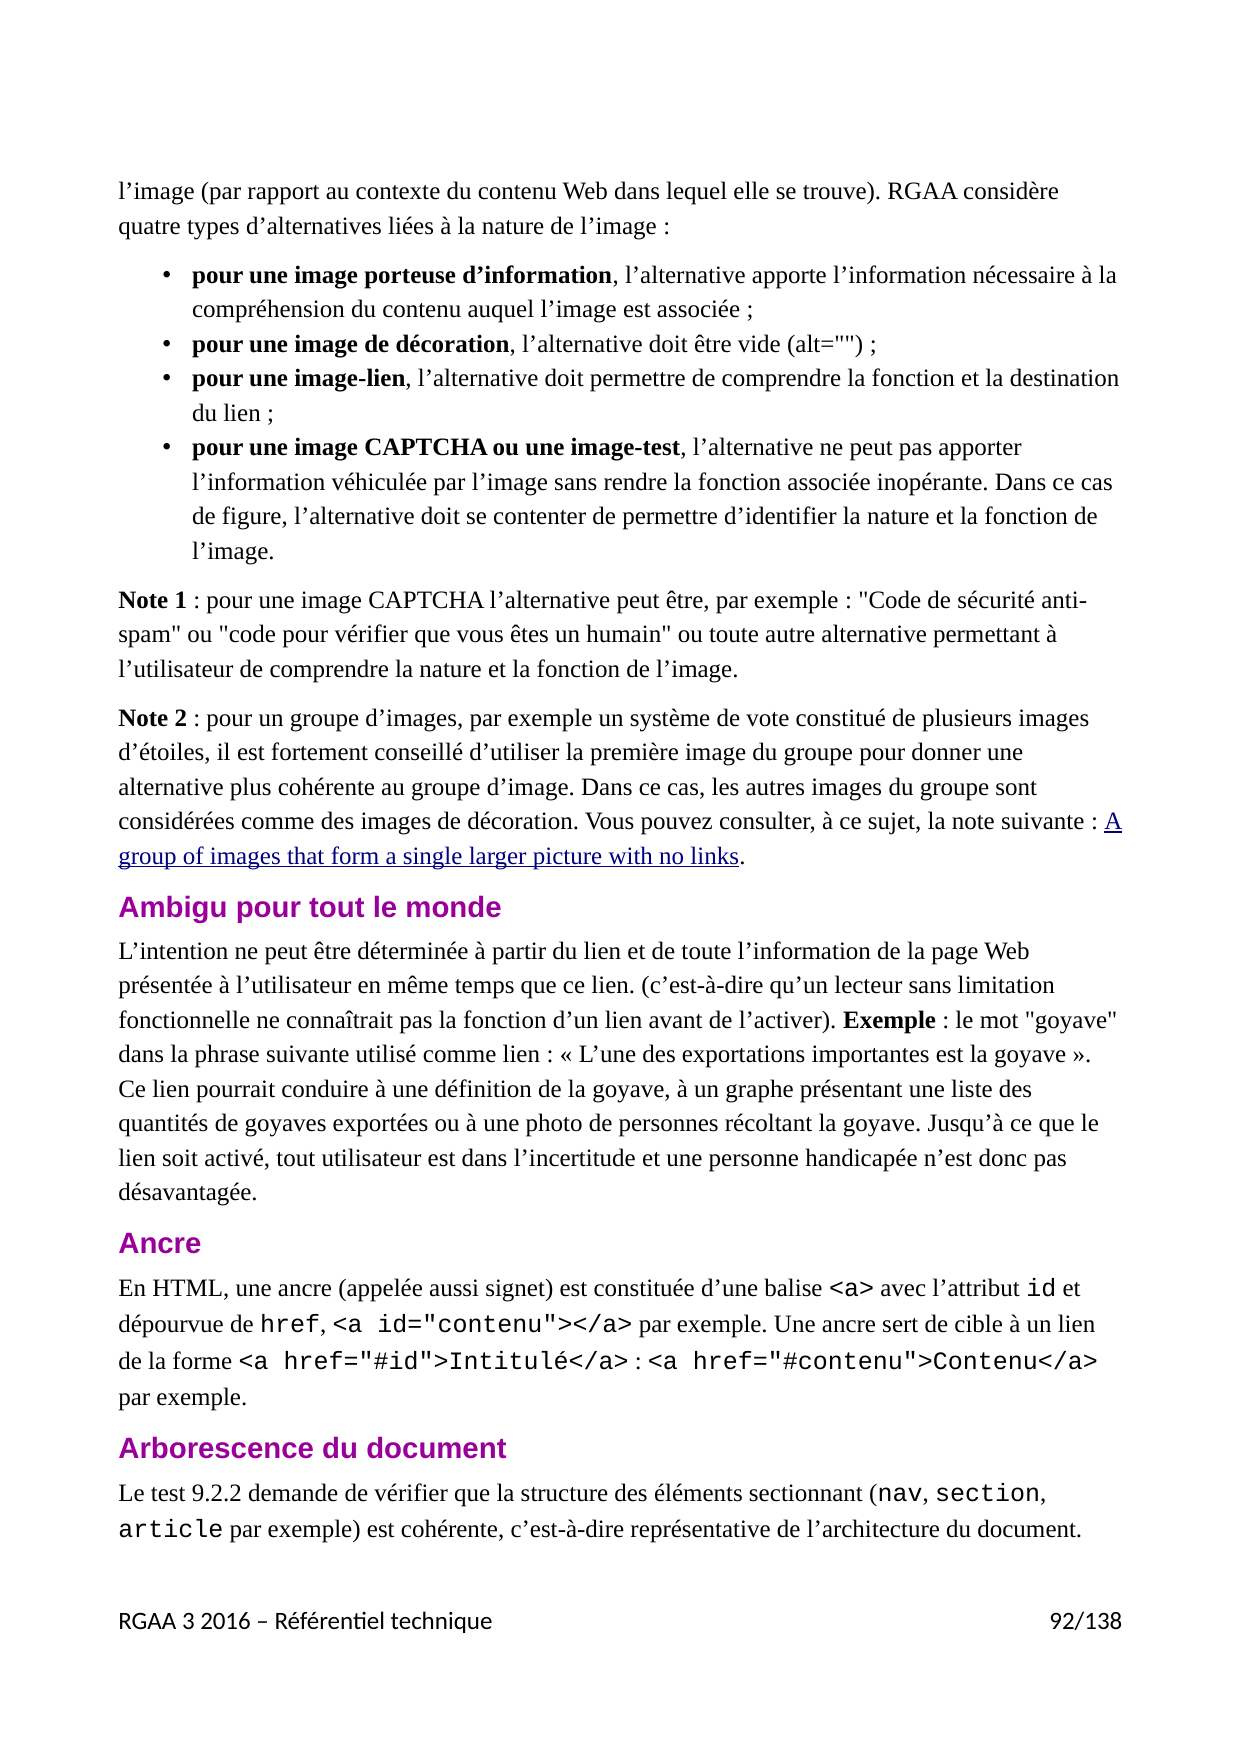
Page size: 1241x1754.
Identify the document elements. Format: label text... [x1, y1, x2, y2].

list pour une image-lien, l’alternative doit permettre de comprendre la fonction et la destination du lien ; [162, 363, 1122, 427]
text L’intention ne peut être déterminée à partir du lien et de toute l’information de la page Web présentée à l’utilisateur en même temps que ce lien. (c’est-à-dire qu’un lecteur sans limitation fonctionnelle ne connaîtrait pas la fonction d’un lien avant de l’activer). Exemple : le mot "goyave" dans la phrase suivante utilisé comme lien : « L’une des exportations importantes est la goyave ». Ce lien pourrait conduire à une définition de la goyave, à un graphe présentant une liste des quantités de goyaves exportées ou à une photo de personnes récoltant la goyave. Jusqu’à ce que le lien soit activé, tout utilisateur est dans l’incertitude et une personne handicapée n’est donc pas désavantagée. [118, 936, 1122, 1206]
list pour une image de décoration, l’alternative doit être vide (alt="") ; [162, 329, 1122, 358]
text Le test 9.2.2 demande de vérifier que la structure des éléments sectionnant (nav, section, article par exemple) est cohérente, c’est-à-dire représentative de l’architecture du document. [118, 1478, 1122, 1545]
text Note 1 : pour une image CAPTCHA l’alternative peut être, par exemple : "Code de sécurité anti-spam" ou "code pour vérifier que vous êtes un humain" ou toute autre alternative permettant à l’utilisateur de comprendre la nature et la fonction de l’image. [118, 585, 1122, 682]
list pour une image CAPTCHA ou une image-test, l’alternative ne peut pas apporter l’information véhiculée par l’image sans rendre la fonction associée inopérante. Dans ce cas de figure, l’alternative doit se contenter de permettre d’identifier la nature et la fonction de l’image. [162, 432, 1122, 564]
subtitle Ambigu pour tout le monde [118, 890, 1122, 923]
list pour une image porteuse d’information, l’alternative apporte l’information nécessaire à la compréhension du contenu auquel l’image est associée ; [162, 260, 1122, 323]
subtitle Arborescence du document [118, 1431, 1122, 1465]
text Note 2 : pour un groupe d’images, par exemple un système de vote constitué de plusieurs images d’étoiles, il est fortement conseillé d’utiliser la première image du groupe pour donner une alternative plus cohérente au groupe d’image. Dans ce cas, les autres images du groupe sont considérées comme des images de décoration. Vous pouvez consulter, à ce sujet, la note suivante : A group of images that form a single larger picture with no links. [118, 703, 1122, 869]
text En HTML, une ancre (appelée aussi signet) est constituée d’une balise <a> avec l’attribut id et dépourvue de href, <a id="contenu"></a> par exemple. Une ancre sert de cible à un lien de la forme <a href="#id">Intitulé</a> : <a href="#contenu">Contenu</a> par exemple. [118, 1273, 1122, 1411]
subtitle Ancre [118, 1226, 1122, 1260]
text l’image (par rapport au contexte du contenu Web dans lequel elle se trouve). RGAA considère quatre types d’alternatives liées à la nature de l’image : [118, 176, 1122, 239]
